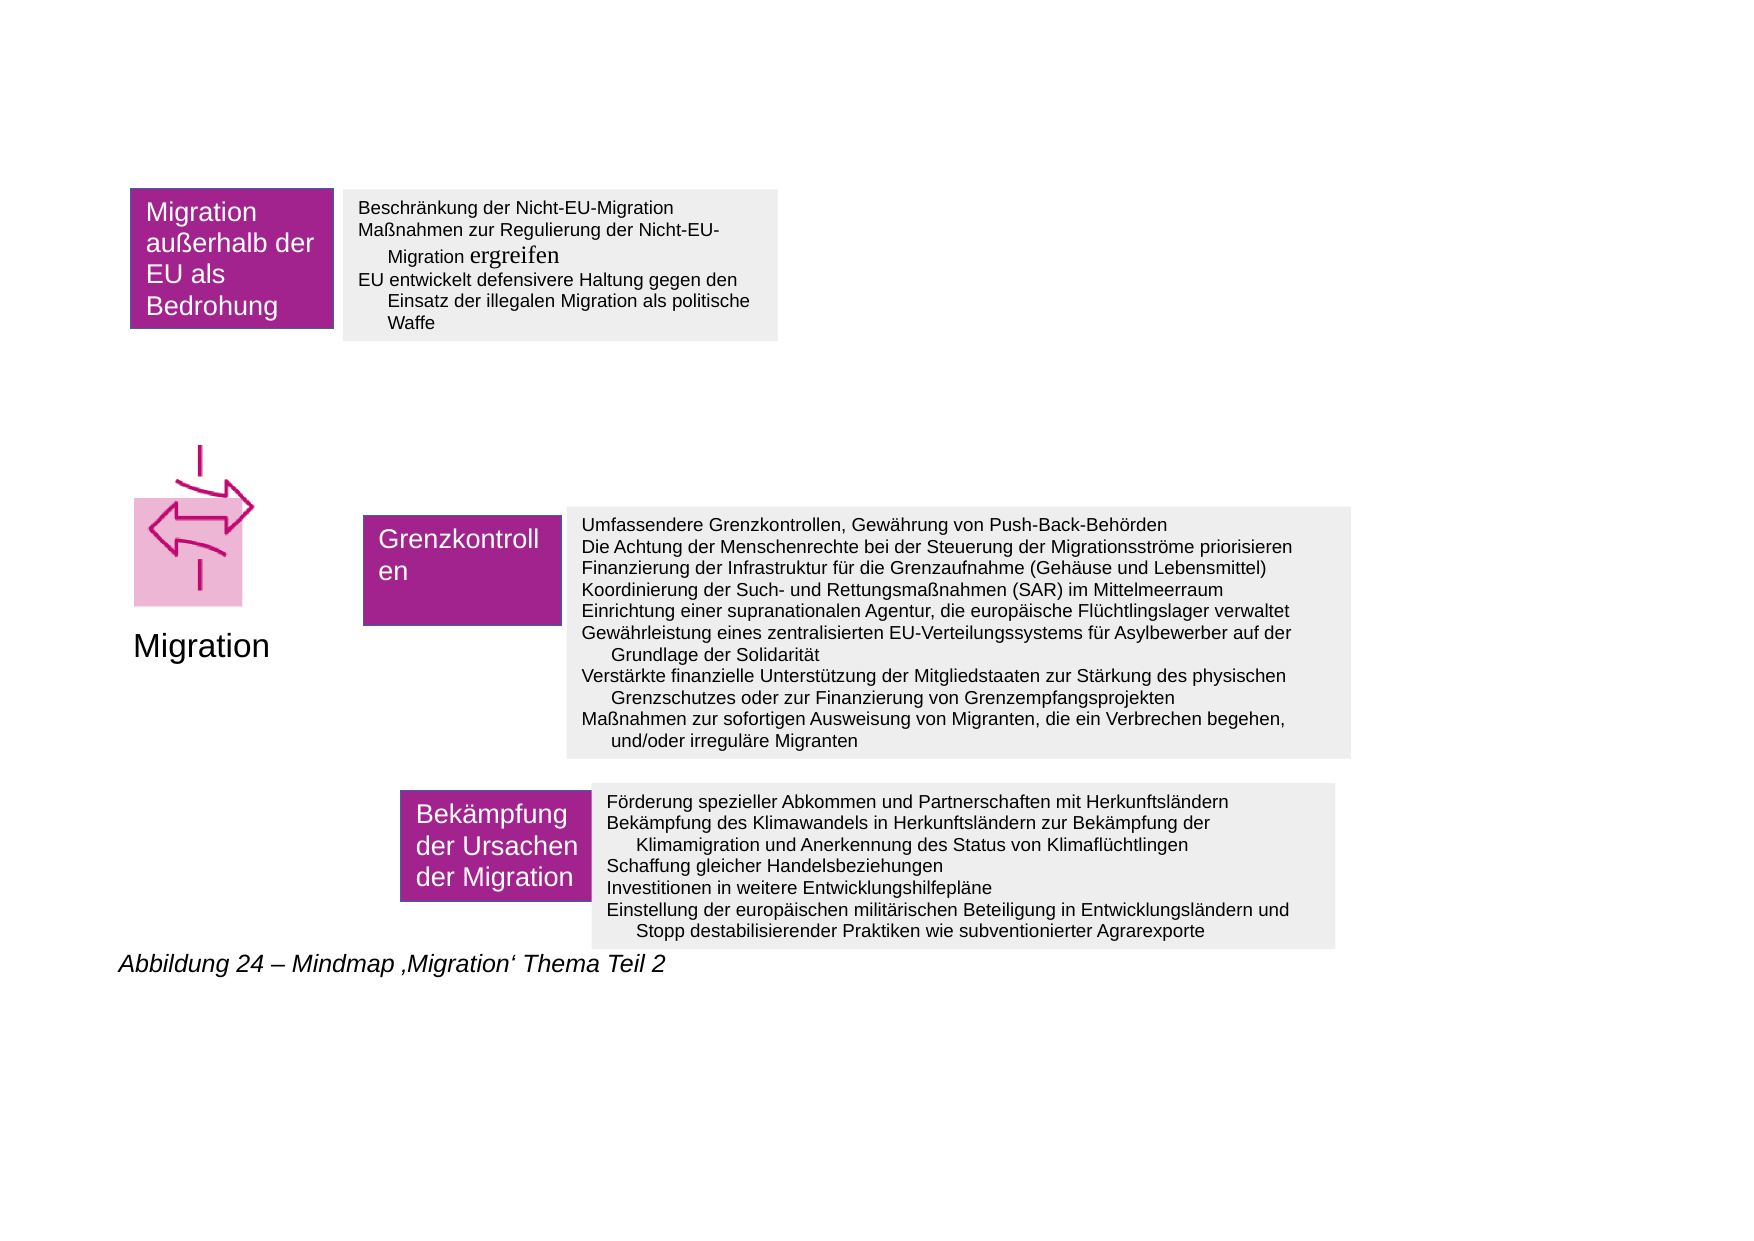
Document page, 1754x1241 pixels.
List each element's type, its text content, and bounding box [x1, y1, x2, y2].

text Abbildung 24 – Mindmap ‚Migration‘ Thema Teil 2 [118, 201, 1351, 978]
picture [126, 431, 259, 617]
